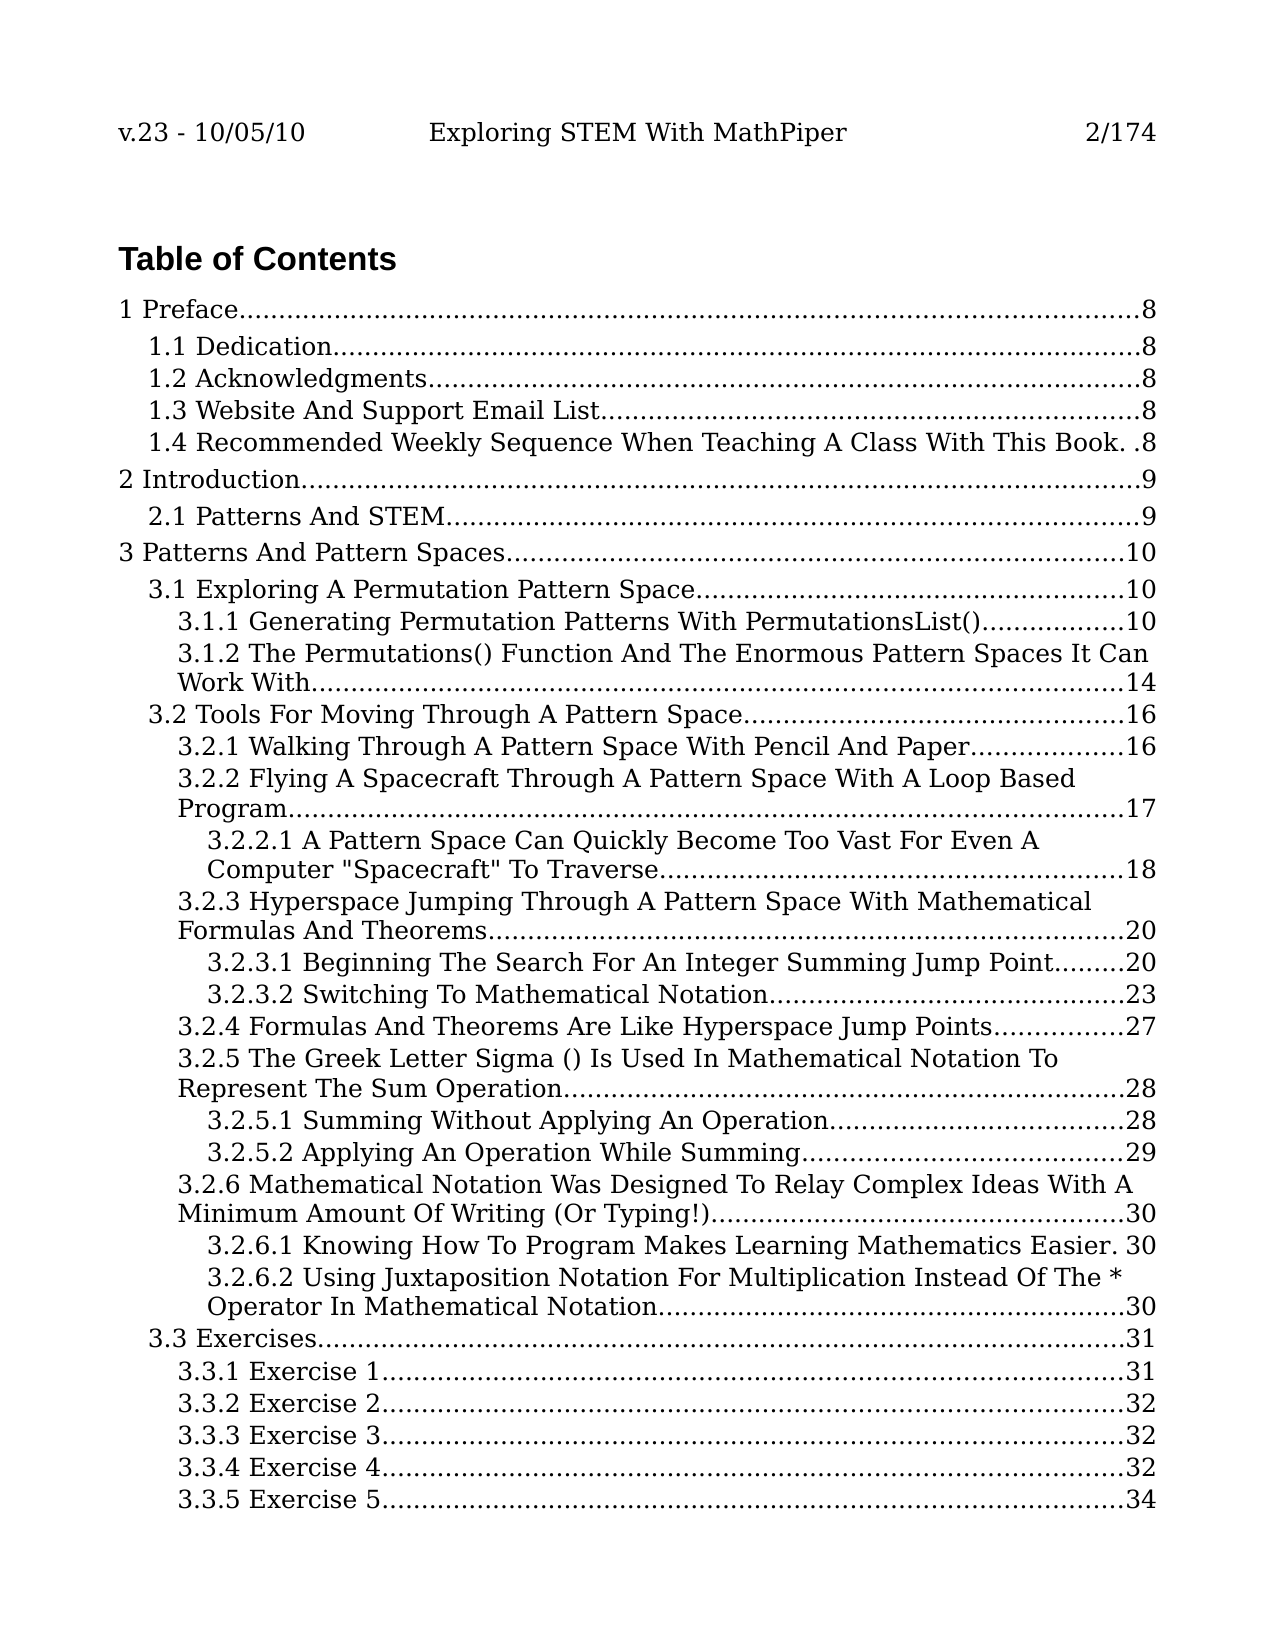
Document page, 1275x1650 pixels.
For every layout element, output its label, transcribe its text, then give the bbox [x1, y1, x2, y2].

text 3.2.2 Flying A Spacecraft Through A Pattern Space With A Loop Based Program 17 [177, 764, 1157, 823]
text 3.2 Tools For Moving Through A Pattern Space 16 [148, 700, 1157, 729]
text 3.2.1 Walking Through A Pattern Space With Pencil And Paper 16 [177, 732, 1157, 762]
text 3.3.1 Exercise 1 31 [177, 1357, 1157, 1386]
text 3 Patterns And Pattern Spaces 10 [118, 538, 1157, 567]
text 3.2.2.1 A Pattern Space Can Quickly Become Too Vast For Even A Computer "Spacecraft" To Traverse 18 [207, 826, 1157, 884]
text 2 Introduction 9 [118, 465, 1157, 494]
text 1.1 Dedication 8 [148, 332, 1157, 361]
text 3.1.2 The Permutations() Function And The Enormous Pattern Spaces It Can Work With 14 [177, 639, 1157, 697]
text 1.2 Acknowledgments 8 [148, 364, 1157, 393]
text 1.3 Website And Support Email List 8 [148, 396, 1157, 425]
text 3.3.3 Exercise 3 32 [177, 1421, 1157, 1450]
text 3.2.6.1 Knowing How To Program Makes Learning Mathematics Easier 30 [207, 1231, 1157, 1260]
text 3.2.3.1 Beginning The Search For An Integer Summing Jump Point 20 [207, 948, 1157, 977]
text 3.2.4 Formulas And Theorems Are Like Hyperspace Jump Points 27 [177, 1012, 1157, 1042]
text 3.3.4 Exercise 4 32 [177, 1453, 1157, 1482]
text 2.1 Patterns And STEM 9 [148, 502, 1157, 531]
subtitle Table of Contents [118, 239, 1157, 277]
text 3.1 Exploring A Permutation Pattern Space 10 [148, 575, 1157, 604]
text 3.2.6.2 Using Juxtaposition Notation For Multiplication Instead Of The * Operator In Mathematical Notation 30 [207, 1263, 1157, 1322]
text 3.2.3.2 Switching To Mathematical Notation 23 [207, 980, 1157, 1009]
text 3.3.2 Exercise 2 32 [177, 1389, 1157, 1418]
text 1.4 Recommended Weekly Sequence When Teaching A Class With This Book 8 [148, 428, 1157, 457]
text 3.2.5 The Greek Letter Sigma () Is Used In Mathematical Notation To Represent The Sum Operation 28 [177, 1044, 1157, 1103]
text 3.3 Exercises 31 [148, 1324, 1157, 1354]
text 3.2.5.2 Applying An Operation While Summing 29 [207, 1138, 1157, 1167]
text 3.2.3 Hyperspace Jumping Through A Pattern Space With Mathematical Formulas And Theorems 20 [177, 887, 1157, 945]
text 1 Preface 8 [118, 295, 1157, 324]
text 3.2.5.1 Summing Without Applying An Operation 28 [207, 1106, 1157, 1135]
text 3.1.1 Generating Permutation Patterns With PermutationsList() 10 [177, 607, 1157, 636]
text 3.2.6 Mathematical Notation Was Designed To Relay Complex Ideas With A Minimum Amount Of Writing (Or Typing!) 30 [177, 1170, 1157, 1228]
text 3.3.5 Exercise 5 34 [177, 1485, 1157, 1514]
